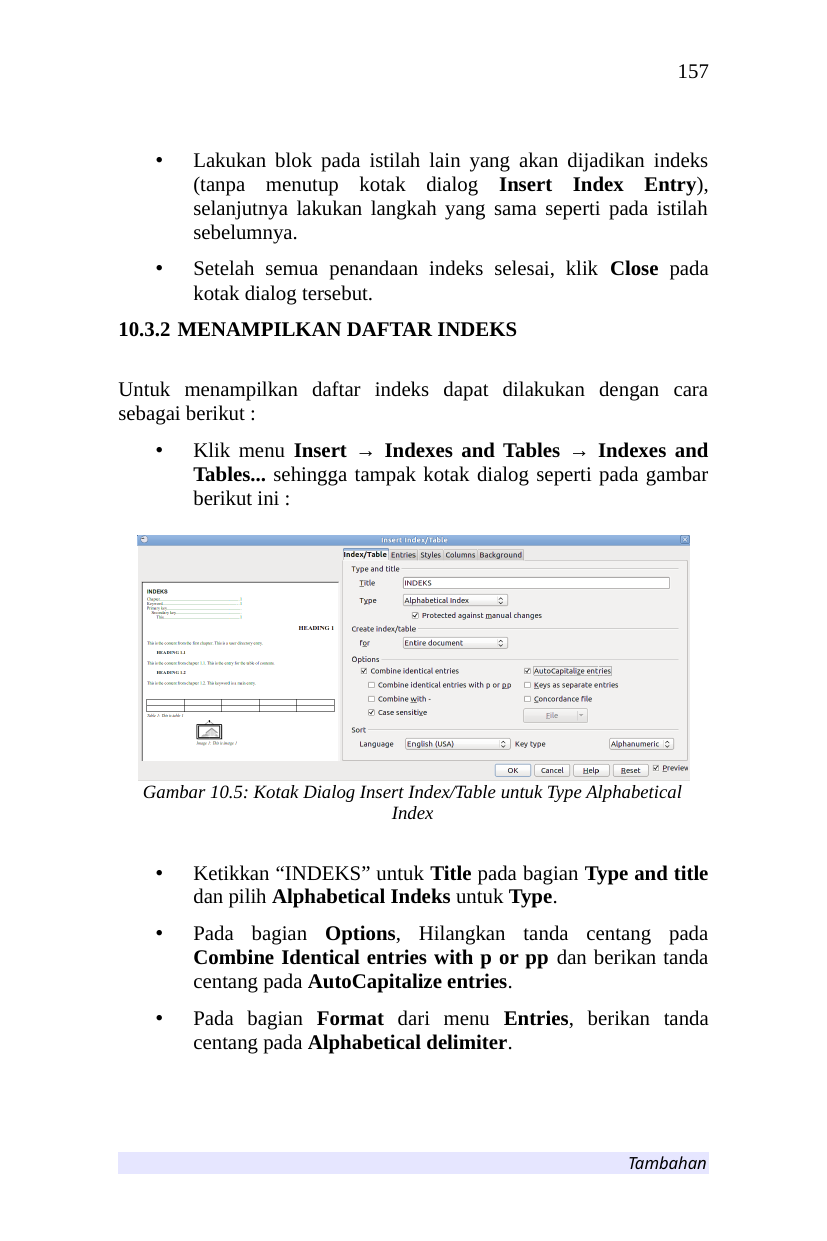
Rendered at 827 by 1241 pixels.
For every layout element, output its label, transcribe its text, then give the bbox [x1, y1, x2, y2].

list Ketikkan “INDEKS” untuk Title pada bagian Type and title dan pilih Alphabetical Indeks untuk Type. [156, 860, 709, 908]
list Klik menu Insert → Indexes and Tables → Indexes and Tables... sehingga tampak kotak dialog seperti pada gambar berikut ini : [156, 438, 709, 510]
list Gambar 10.5: Kotak Dialog Insert Index/Table untuk Type Alphabetical Index [137, 781, 690, 824]
list Pada bagian Options, Hilangkan tanda centang pada Combine Identical entries with p or pp dan berikan tanda centang pada AutoCapitalize entries. [156, 921, 709, 993]
text Untuk menampilkan daftar indeks dapat dilakukan dengan cara sebagai berikut : [118, 377, 709, 425]
picture [137, 535, 690, 781]
list Setelah semua penandaan indeks selesai, klik Close pada kotak dialog tersebut. [156, 256, 709, 304]
list Lakukan blok pada istilah lain yang akan dijadikan indeks (tanpa menutup kotak dialog Insert Index Entry), selanjutnya lakukan langkah yang sama seperti pada istilah sebelumnya. [156, 148, 709, 244]
subtitle Menampilkan daftar indeks [118, 317, 709, 341]
list Pada bagian Format dari menu Entries, berikan tanda centang pada Alphabetical delimiter. [156, 1006, 709, 1054]
